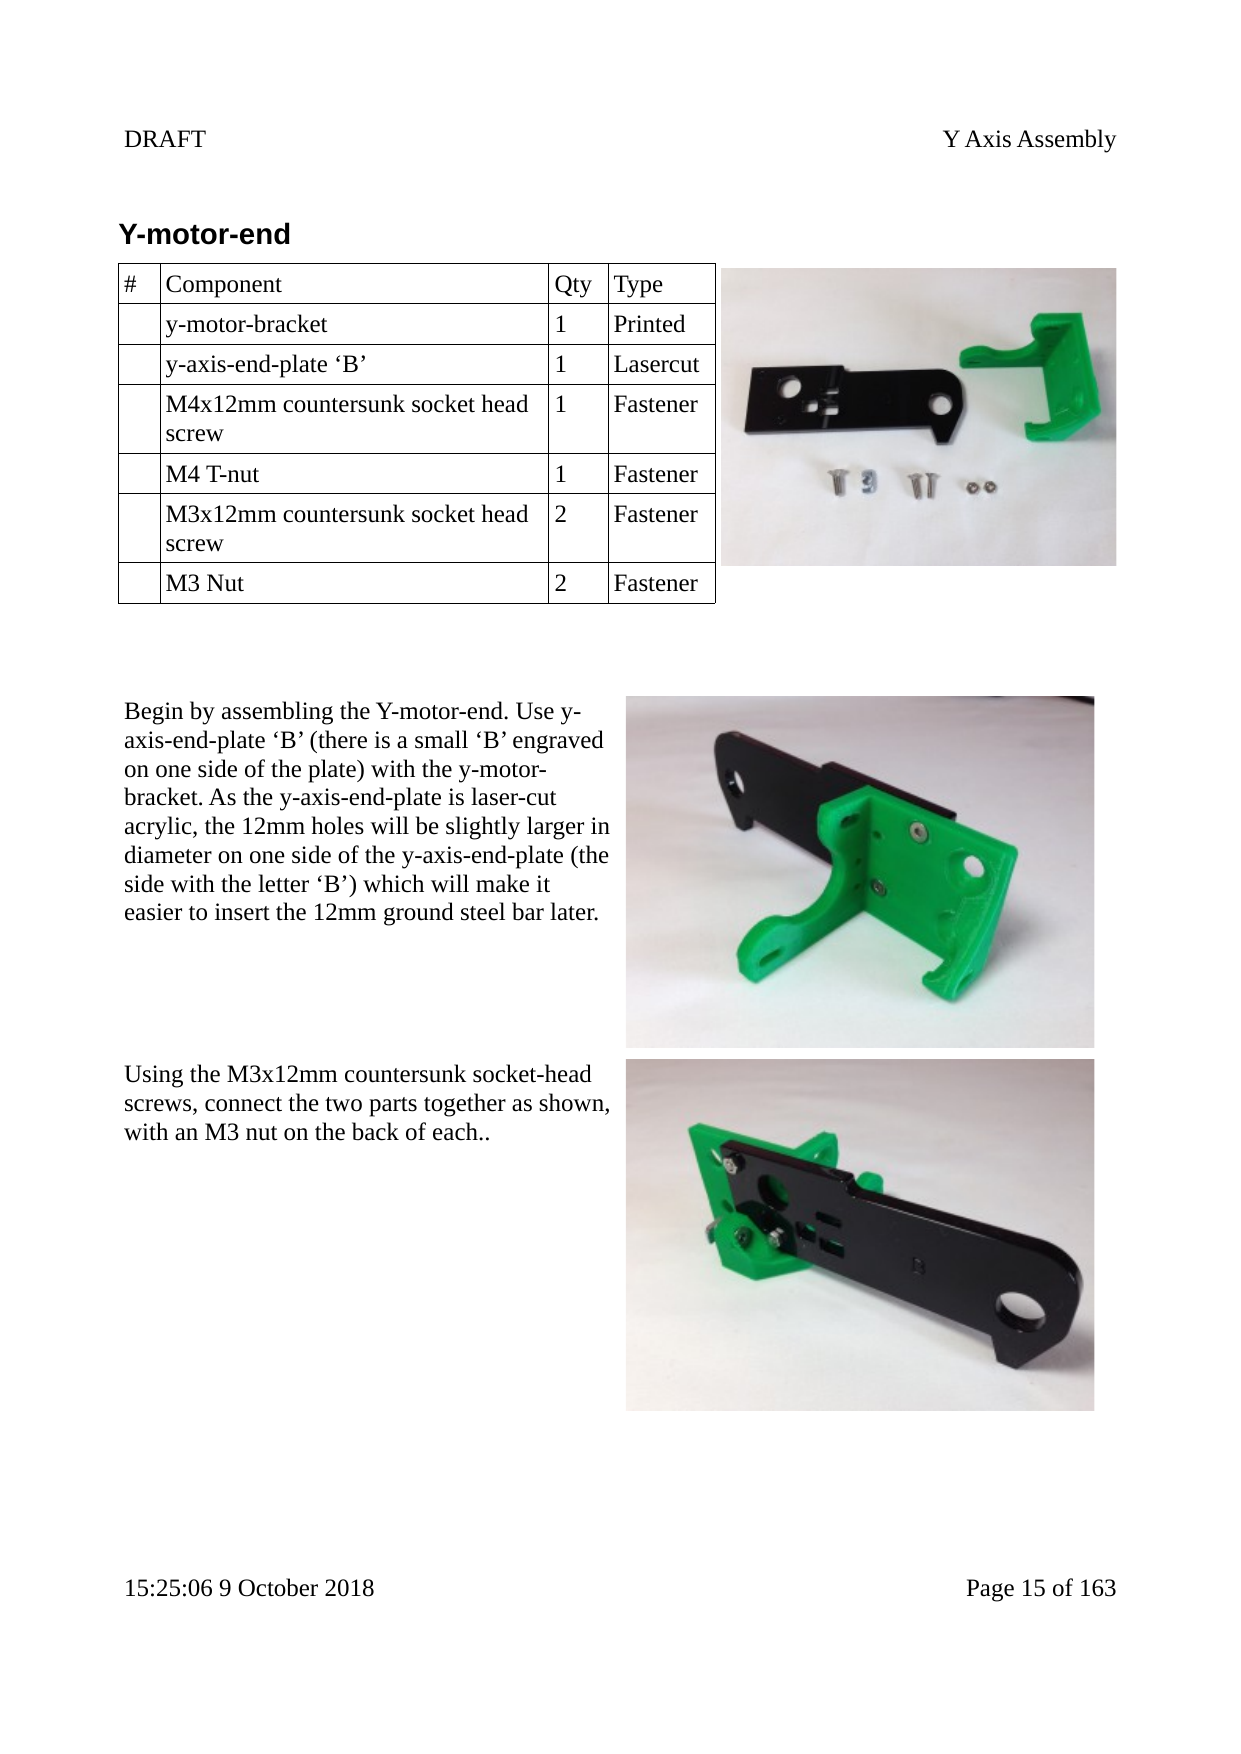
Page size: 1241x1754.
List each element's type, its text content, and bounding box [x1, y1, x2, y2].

table_cell 1 [549, 385, 608, 453]
table_cell y-motor-bracket [161, 304, 548, 343]
table_cell Fastener [609, 454, 715, 493]
table_cell [119, 454, 160, 493]
table_cell [608, 604, 715, 643]
table_cell Fastener [609, 563, 715, 602]
table_cell 1 [549, 345, 608, 384]
table_header # [119, 264, 160, 303]
table_cell 1 [549, 304, 608, 343]
table_cell Fastener [609, 494, 715, 562]
table_header Begin by assembling the Y-motor-end. Use y-axis-end-plate ‘B’ (there is a small ‘B’ engraved on one side of the plate) with the y-motor-bracket. As the y-axis-end-plate is laser-cut acrylic, the 12mm holes will be slightly larger in diameter on one side of the y-axis-end-plate (the side with the letter ‘B’) which will make it easier to insert the 12mm ground steel bar later. [118, 690, 620, 1053]
table_cell M4x12mm countersunk socket head screw [161, 385, 548, 453]
table_cell [119, 385, 160, 453]
table_cell Printed [609, 304, 715, 343]
picture [625, 1059, 1095, 1411]
table_header Type [609, 264, 715, 303]
table_cell [119, 304, 160, 343]
table_cell M3x12mm countersunk socket head screw [161, 494, 548, 562]
table_cell M3 Nut [161, 563, 548, 602]
subtitle Y-motor-end [118, 217, 1122, 250]
picture [721, 268, 1117, 566]
table_cell [118, 604, 160, 643]
table_cell Using the M3x12mm countersunk socket-head screws, connect the two parts together as shown, with an M3 nut on the back of each.. [118, 1054, 620, 1416]
table_cell M4 T-nut [161, 454, 548, 493]
table_cell 1 [549, 454, 608, 493]
table_header Qty [549, 264, 608, 303]
table_cell Fastener [609, 385, 715, 453]
table_header Component [161, 264, 548, 303]
table_header [715, 263, 1122, 643]
table_header [620, 690, 1122, 1053]
table_cell [119, 345, 160, 384]
table_cell 2 [549, 563, 608, 602]
table_cell [160, 604, 548, 643]
table_cell [549, 604, 608, 643]
table_cell Lasercut [609, 345, 715, 384]
table_cell y-axis-end-plate ‘B’ [161, 345, 548, 384]
table_cell 2 [549, 494, 608, 562]
table_cell [119, 494, 160, 562]
picture [625, 696, 1095, 1048]
table_cell [119, 563, 160, 602]
table_cell [620, 1054, 1122, 1416]
